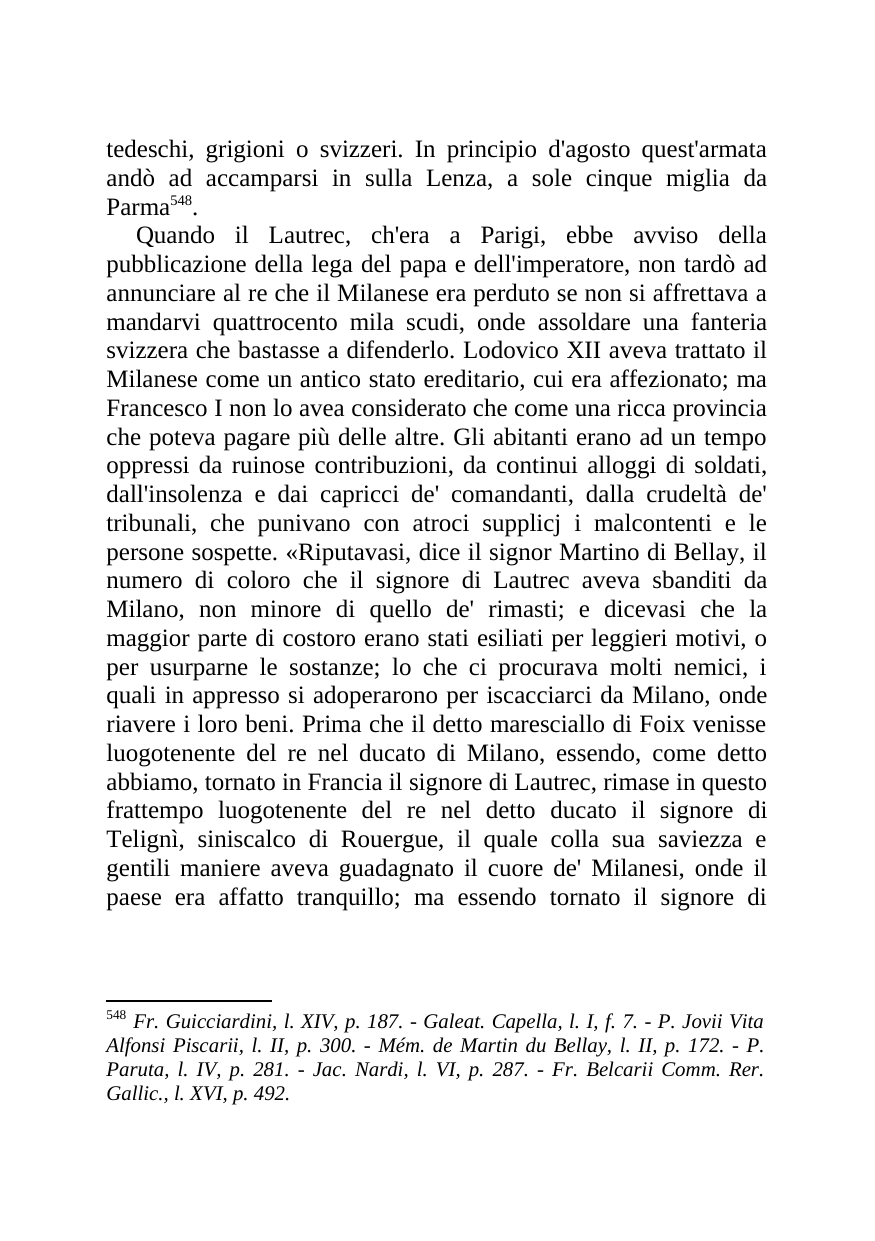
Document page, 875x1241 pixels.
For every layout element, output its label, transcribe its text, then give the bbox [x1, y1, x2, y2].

text Fr. Guicciardini, l. XIV, p. 187. - Galeat. Capella, l. I, f. 7. - P. Jovii Vita Alfonsi Piscarii, l. II, p. 300. - Mém. de Martin du Bellay, l. II, p. 172. - P. Paruta, l. IV, p. 281. - Jac. Nardi, l. VI, p. 287. - Fr. Belcarii Comm. Rer. Gallic., l. XVI, p. 492. [106, 1007, 768, 1105]
text Quando il Lautrec, ch'era a Parigi, ebbe avviso della pubblicazione della lega del papa e dell'imperatore, non tardò ad annunciare al re che il Milanese era perduto se non si affrettava a mandarvi quattrocento mila scudi, onde assoldare una fanteria svizzera che bastasse a difenderlo. Lodovico XII aveva trattato il Milanese come un antico stato ereditario, cui era affezionato; ma Francesco I non lo avea considerato che come una ricca provincia che poteva pagare più delle altre. Gli abitanti erano ad un tempo oppressi da ruinose contribuzioni, da continui alloggi di soldati, dall'insolenza e dai capricci de' comandanti, dalla crudeltà de' tribunali, che punivano con atroci supplicj i malcontenti e le persone sospette. «Riputavasi, dice il signor Martino di Bellay, il numero di coloro che il signore di Lautrec aveva sbanditi da Milano, non minore di quello de' rimasti; e dicevasi che la maggior parte di costoro erano stati esiliati per leggieri motivi, o per usurparne le sostanze; lo che ci procurava molti nemici, i quali in appresso si adoperarono per iscacciarci da Milano, onde riavere i loro beni. Prima che il detto maresciallo di Foix venisse luogotenente del re nel ducato di Milano, essendo, come detto abbiamo, tornato in Francia il signore di Lautrec, rimase in questo frattempo luogotenente del re nel detto ducato il signore di Telignì, siniscalco di Rouergue, il quale colla sua saviezza e gentili maniere aveva guadagnato il cuore de' Milanesi, onde il paese era affatto tranquillo; ma essendo tornato il signore di [106, 221, 768, 911]
text tedeschi, grigioni o svizzeri. In principio d'agosto quest'armata andò ad accamparsi in sulla Lenza, a sole cinque miglia da Parma. [106, 134, 768, 221]
